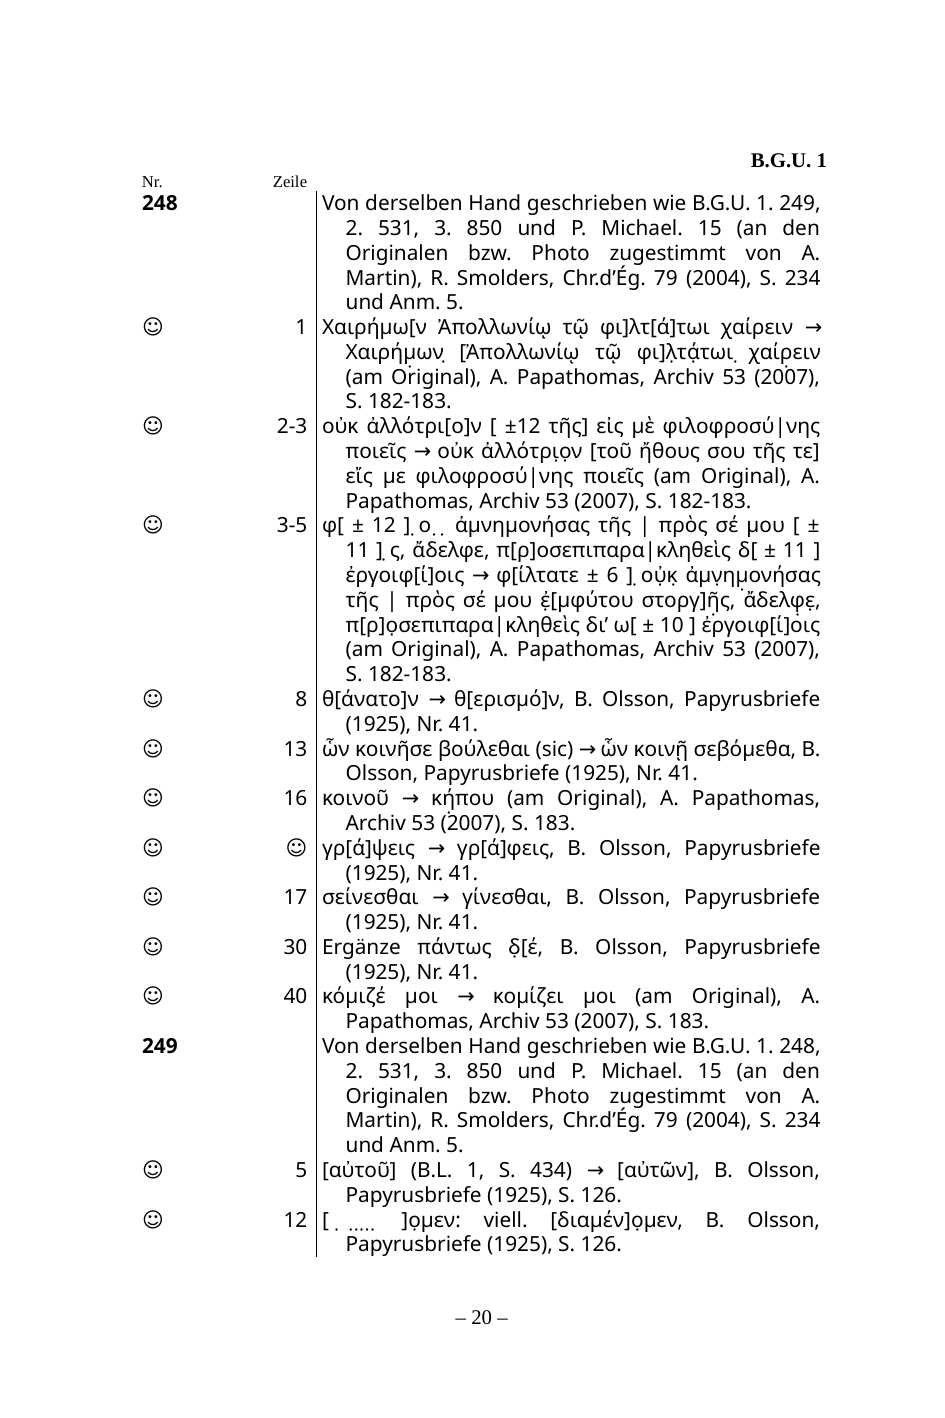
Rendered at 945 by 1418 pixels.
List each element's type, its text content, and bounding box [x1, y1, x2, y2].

table_cell [ ̣ ̣ ̣ ̣ ̣ ̣ ]ο̣μεν: viell. [διαμέν]ο̣μεν, B. Olsson, Papyrusbriefe (1925), S. 126. [317, 1207, 827, 1257]
table_cell ☺ [136, 315, 224, 414]
table_cell ὧν κοινῆσε βούλεθαι (sic) → ὧν κοινῇ σεβόμεθα, B. Olsson, Papyrusbriefe (1925), Nr. 41. [317, 736, 827, 786]
table_cell ☺ [136, 885, 224, 934]
table_cell 248 [136, 191, 316, 315]
table_cell 40 [224, 984, 316, 1034]
table_cell 1 [224, 315, 316, 414]
table_cell 2-3 [224, 414, 316, 513]
table_cell θ[άνατο]ν → θ[ερισμό]ν, B. Olsson, Papyrusbriefe (1925), Nr. 41. [317, 687, 827, 736]
table_cell 13 [224, 736, 316, 786]
table_cell ☺ [136, 935, 224, 984]
table_cell ☺ [136, 786, 224, 835]
table_cell Ergänze πάντως δ̣[έ, B. Olsson, Papyrusbriefe (1925), Nr. 41. [317, 935, 827, 984]
table_cell ☺ [136, 1158, 224, 1207]
table_cell 3-5 [224, 513, 316, 687]
table_cell ☺ [224, 835, 316, 885]
table_cell 5 [224, 1158, 316, 1207]
table_cell [αὐτοῦ] (B.L. 1, S. 434) → [αὐτῶν], B. Olsson, Papyrusbriefe (1925), S. 126. [317, 1158, 827, 1207]
table_cell ☺ [136, 736, 224, 786]
table_cell 12 [224, 1207, 316, 1257]
table_cell Von derselben Hand geschrieben wie B.G.U. 1. 248, 2. 531, 3. 850 und P. Michael. 15 (an den Originalen bzw. Photo zugestimmt von A. Martin), R. Smolders, Chr.d’Ég. 79 (2004), S. 234 und Anm. 5. [317, 1034, 827, 1158]
table_cell Von derselben Hand geschrieben wie B.G.U. 1. 249, 2. 531, 3. 850 und P. Michael. 15 (an den Originalen bzw. Photo zugestimmt von A. Martin), R. Smolders, Chr.d’Ég. 79 (2004), S. 234 und Anm. 5. [317, 191, 827, 315]
table_cell σείνεσθαι → γίνεσθαι, B. Olsson, Papyrusbriefe (1925), Nr. 41. [317, 885, 827, 934]
table_cell ☺ [136, 1207, 224, 1257]
table_cell 249 [136, 1034, 316, 1158]
table_cell κοινοῦ → κή̣που (am Original), A. Papathomas, Archiv 53 (2007), S. 183. [317, 786, 827, 835]
table_cell 8 [224, 687, 316, 736]
table_cell ☺ [136, 687, 224, 736]
table_cell ☺ [136, 513, 224, 687]
table_cell ☺ [136, 414, 224, 513]
table_cell ☺ [136, 835, 224, 885]
table_cell 17 [224, 885, 316, 934]
table_cell 30 [224, 935, 316, 984]
table_cell φ[ ± 12 ] ̣ο ̣ ̣ ἀμνημονήσας τῆς | πρὸς σέ μου [ ± 11 ] ̣ς, ἄδελφε, π[ρ]οσεπιπαρα|κληθεὶς δ[ ± 11 ] ἐργοιφ[ί]οις → φ[ίλτατε ± 6 ] ̣οὐ̣κ̣ ἀμν̣ημ̣ονήσας τῆς | πρὸς σέ μου ἐ̣[μφύτου στοργ]ῆ̣ς, ἄδελφ̣ε̣, π[ρ]ο̣σεπιπαρα|κληθεὶς δι’ ω[ ± 10 ] ἐργοιφ[ί]οις (am Original), A. Papathomas, Archiv 53 (2007), S. 182-183. [317, 513, 827, 687]
table_cell γρ[ά]ψεις → γρ[ά]φεις, B. Olsson, Papyrusbriefe (1925), Nr. 41. [317, 835, 827, 885]
table_cell Χαιρήμω[ν Ἀπολλωνίῳ τῷ φι]λτ[ά]τωι χαίρειν → Χαιρήμ̣ων̣ [Ἀπολλωνίῳ τῷ φι]λ̣τά̣τωι̣ χαίρ̣ειν (am Original), A. Papathomas, Archiv 53 (2007), S. 182-183. [317, 315, 827, 414]
table_cell οὐκ ἀλλότρι[ο]ν [ ±12 τῆς] εἰς μὲ φιλοφροσύ|νης ποιεῖς → οὐκ ἀλλότρι̣ο̣ν [τοῦ ἤθους σου τῆς τε] εἴς με φιλοφροσύ|νης ποιεῖς (am Original), A. Papathomas, Archiv 53 (2007), S. 182-183. [317, 414, 827, 513]
table_cell 16 [224, 786, 316, 835]
table_cell κόμιζέ μοι → κομίζει μοι (am Original), A. Papathomas, Archiv 53 (2007), S. 183. [317, 984, 827, 1034]
table_cell ☺ [136, 984, 224, 1034]
